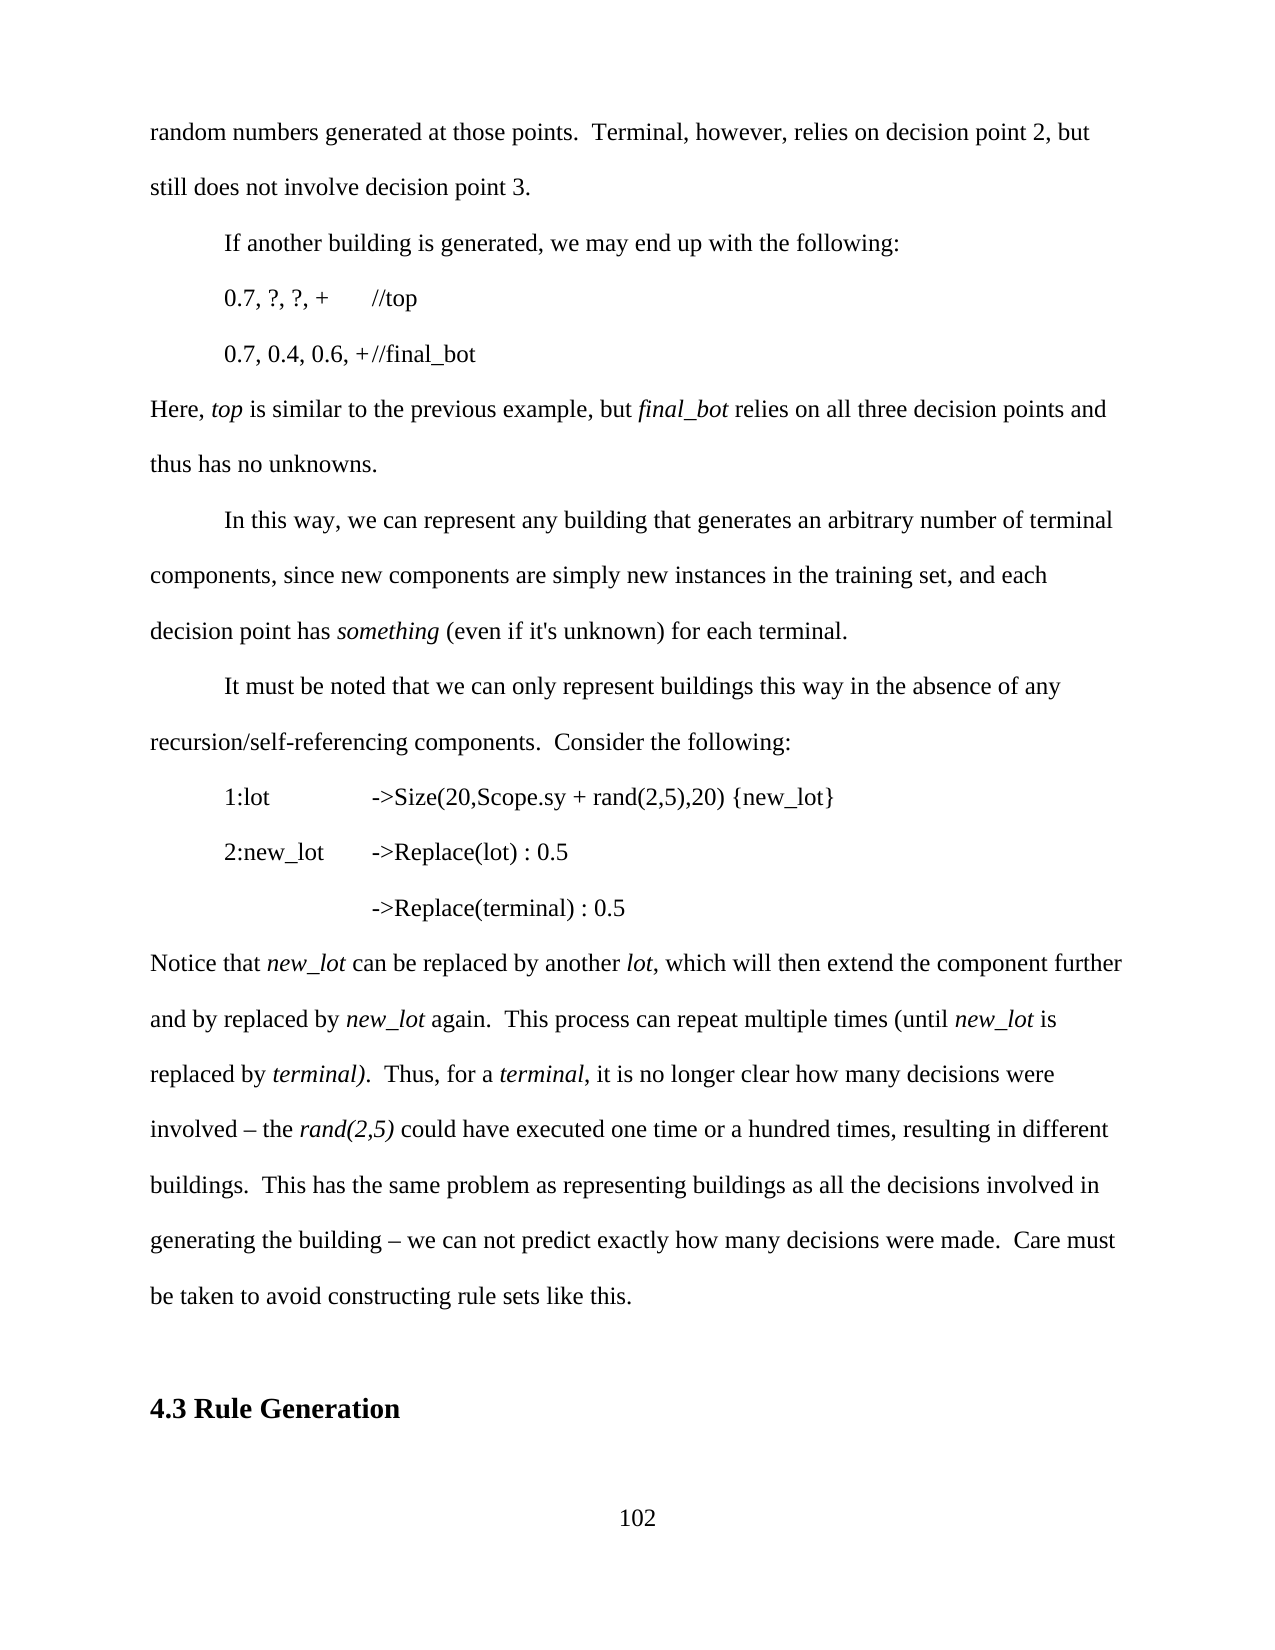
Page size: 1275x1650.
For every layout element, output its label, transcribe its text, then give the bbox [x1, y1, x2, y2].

text random numbers generated at those points. Terminal, however, relies on decision point 2, but still does not involve decision point 3. [150, 118, 1125, 201]
text 4.3 Rule Generation [150, 1393, 1125, 1425]
text 0.7, 0.4, 0.6, + //final_bot [150, 340, 1125, 367]
text In this way, we can represent any building that generates an arbitrary number of terminal components, since new components are simply new instances in the training set, and each decision point has something (even if it's unknown) for each terminal. [150, 506, 1125, 644]
text 0.7, ?, ?, + //top [150, 284, 1125, 312]
text 1:lot ->Size(20,Scope.sy + rand(2,5),20) {new_lot} [150, 783, 1125, 811]
text It must be noted that we can only represent buildings this way in the absence of any recursion/self-referencing components. Consider the following: [150, 672, 1125, 755]
text Here, top is similar to the previous example, but final_bot relies on all three decision points and thus has no unknowns. [150, 395, 1125, 478]
text ->Replace(terminal) : 0.5 [150, 894, 1125, 922]
text Notice that new_lot can be replaced by another lot, which will then extend the component further and by replaced by new_lot again. This process can repeat multiple times (until new_lot is replaced by terminal). Thus, for a terminal, it is no longer clear how many decisions were involved – the rand(2,5) could have executed one time or a hundred times, resulting in different buildings. This has the same problem as representing buildings as all the decisions involved in generating the building – we can not predict exactly how many decisions were made. Care must be taken to avoid constructing rule sets like this. [150, 949, 1125, 1309]
text If another building is generated, we may end up with the following: [150, 229, 1125, 257]
text 2:new_lot ->Replace(lot) : 0.5 [150, 838, 1125, 866]
